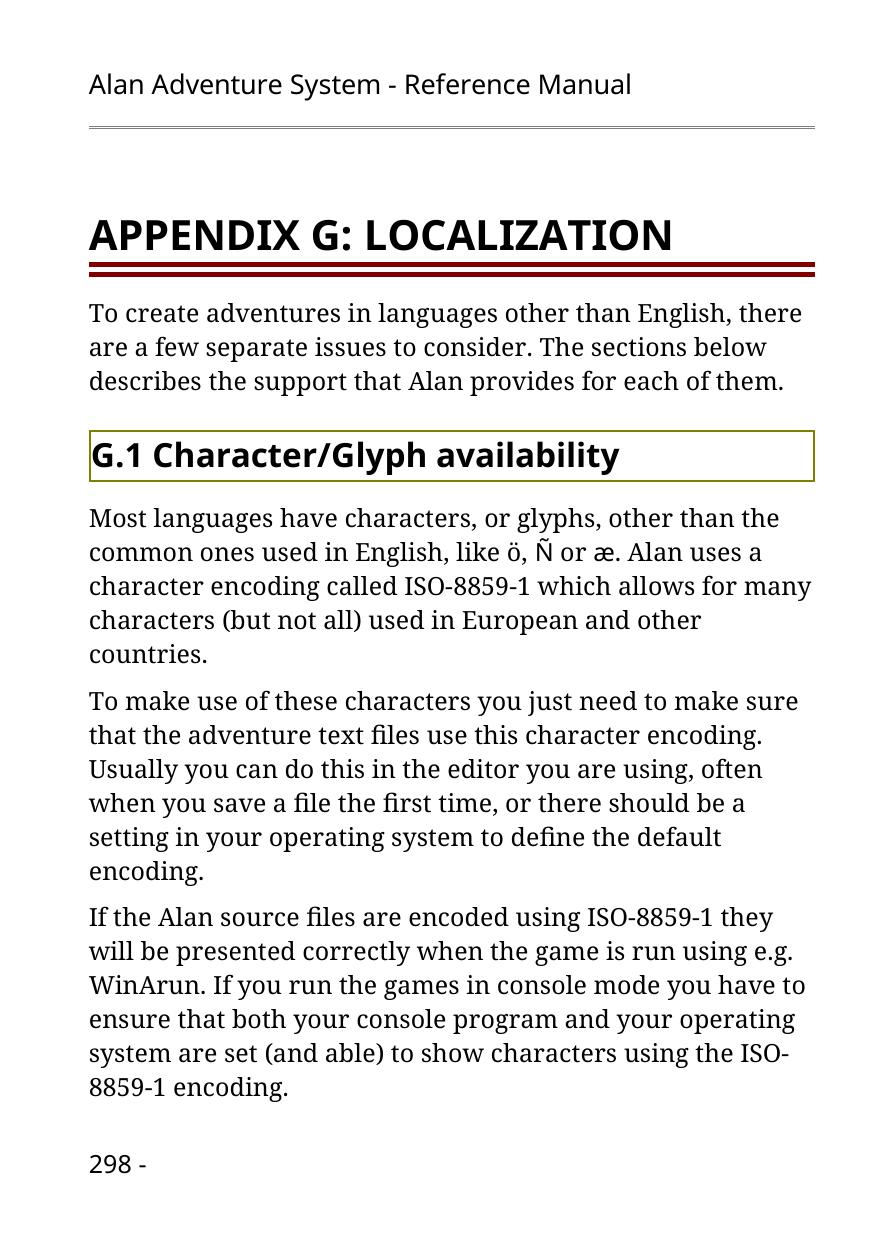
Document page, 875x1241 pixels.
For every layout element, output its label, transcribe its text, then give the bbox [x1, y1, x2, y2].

text Most languages have characters, or glyphs, other than the common ones used in English, like ö, Ñ or æ. Alan uses a character encoding called ISO-8859-1 which allows for many characters (but not all) used in European and other countries. [88, 501, 815, 671]
subtitle Localization [88, 205, 815, 277]
text If the Alan source files are encoded using ISO-8859-1 they will be presented correctly when the game is run using e.g. WinArun. If you run the games in console mode you have to ensure that both your console program and your operating system are set (and able) to show characters using the ISO-8859-1 encoding. [88, 900, 815, 1104]
text To make use of these characters you just need to make sure that the adventure text files use this character encoding. Usually you can do this in the editor you are using, often when you save a file the first time, or there should be a setting in your operating system to define the default encoding. [88, 684, 815, 887]
subtitle Character/Glyph availability [91, 432, 813, 480]
text To create adventures in languages other than English, there are a few separate issues to consider. The sections below describes the support that Alan provides for each of them. [88, 296, 815, 398]
